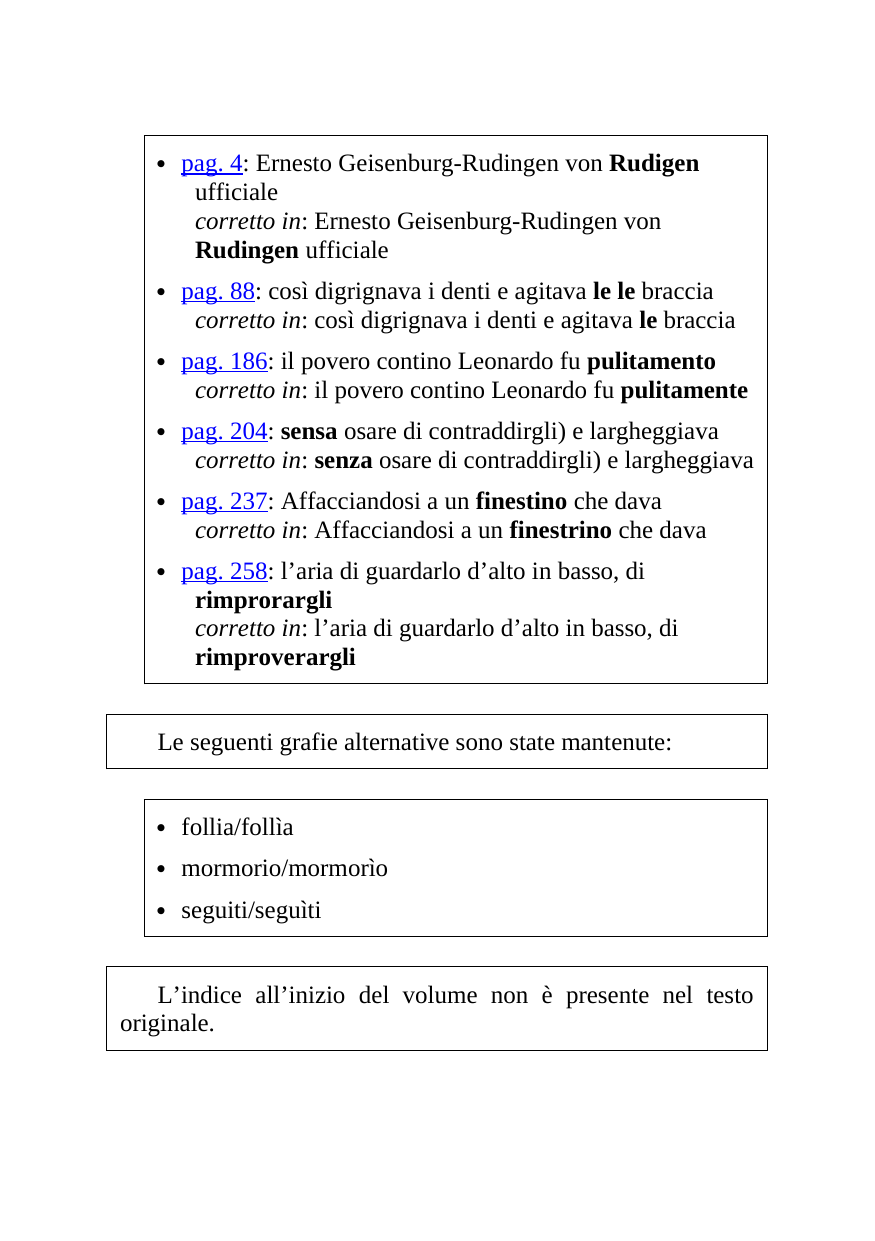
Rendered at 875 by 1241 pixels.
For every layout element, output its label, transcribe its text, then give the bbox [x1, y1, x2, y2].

list follia/follìa [145, 800, 767, 840]
list mormorio/mormorìo [145, 840, 767, 881]
list pag. 186: il povero contino Leonardo fu pulitamento corretto in: il povero contino Leonardo fu pulitamente [145, 332, 767, 402]
list pag. 258: l’aria di guardarlo d’alto in basso, di rimprorargli corretto in: l’aria di guardarlo d’alto in basso, di rimproverargli [145, 542, 767, 683]
list pag. 88: così digrignava i denti e agitava le le braccia corretto in: così digrignava i denti e agitava le braccia [145, 262, 767, 332]
text L’indice all’inizio del volume non è presente nel testo originale. [107, 967, 767, 1050]
list pag. 237: Affacciandosi a un finestino che dava corretto in: Affacciandosi a un finestrino che dava [145, 472, 767, 542]
list pag. 204: sensa osare di contraddirgli) e largheggiava corretto in: senza osare di contraddirgli) e largheggiava [145, 402, 767, 472]
list pag. 4: Ernesto Geisenburg-Rudingen von Rudigen ufficiale corretto in: Ernesto Geisenburg-Rudingen von Rudingen ufficiale [145, 136, 767, 262]
list seguiti/seguìti [145, 881, 767, 936]
text Le seguenti grafie alternative sono state mantenute: [107, 715, 767, 768]
